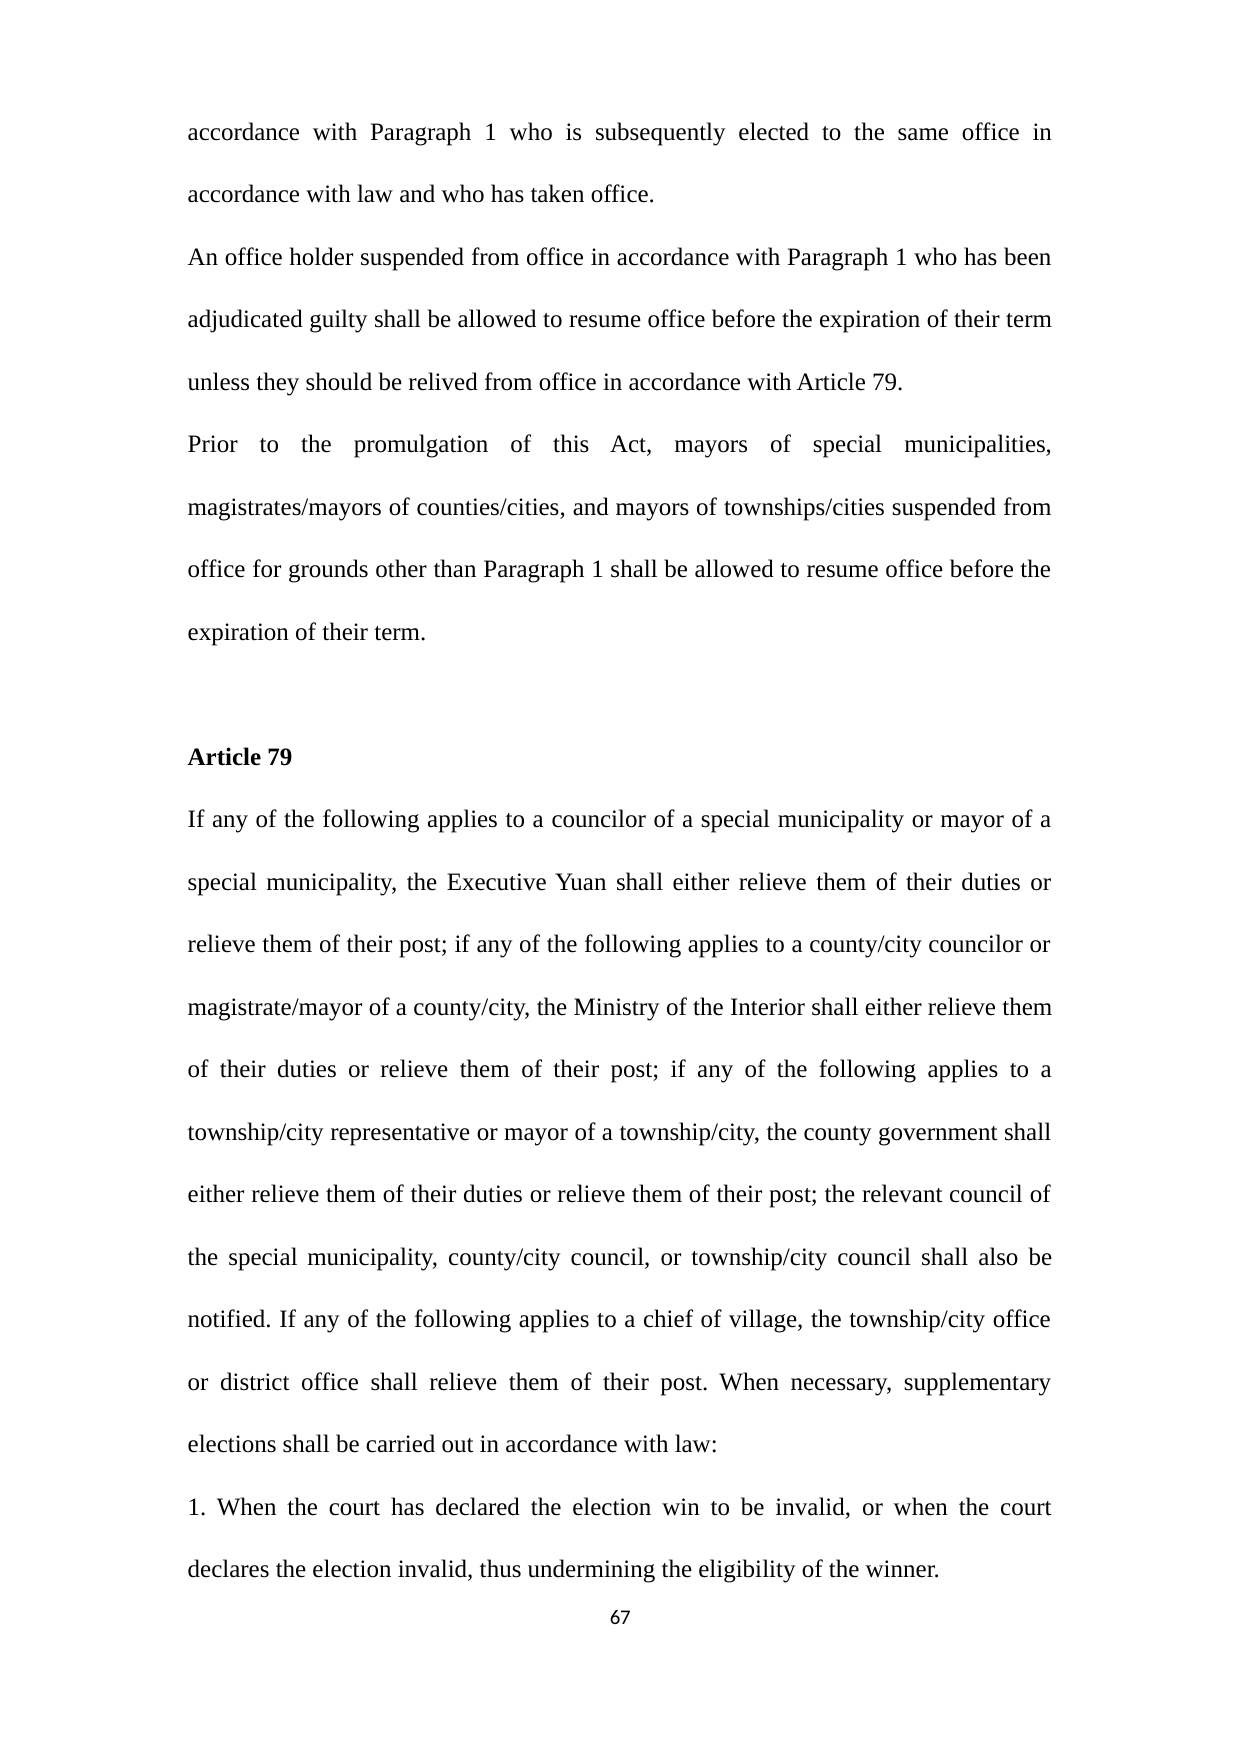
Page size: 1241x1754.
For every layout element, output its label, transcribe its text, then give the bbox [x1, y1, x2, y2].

text 1. When the court has declared the election win to be invalid, or when the court declares the election invalid, thus undermining the eligibility of the winner. [187, 1464, 1053, 1589]
text If any of the following applies to a councilor of a special municipality or mayor of a special municipality, the Executive Yuan shall either relieve them of their duties or relieve them of their post; if any of the following applies to a county/city councilor or magistrate/mayor of a county/city, the Ministry of the Interior shall either relieve them of their duties or relieve them of their post; if any of the following applies to a township/city representative or mayor of a township/city, the county government shall either relieve them of their duties or relieve them of their post; the relevant council of the special municipality, county/city council, or township/city council shall also be notified. If any of the following applies to a chief of village, the township/city office or district office shall relieve them of their post. When necessary, supplementary elections shall be carried out in accordance with law: [187, 777, 1053, 1464]
text An office holder suspended from office in accordance with Paragraph 1 who has been adjudicated guilty shall be allowed to resume office before the expiration of their term unless they should be relived from office in accordance with Article 79. [187, 214, 1053, 402]
text Prior to the promulgation of this Act, mayors of special municipalities, magistrates/mayors of counties/cities, and mayors of townships/cities suspended from office for grounds other than Paragraph 1 shall be allowed to resume office before the expiration of their term. [187, 402, 1053, 652]
text Article 79 [187, 714, 1053, 777]
text accordance with Paragraph 1 who is subsequently elected to the same office in accordance with law and who has taken office. [187, 89, 1053, 214]
